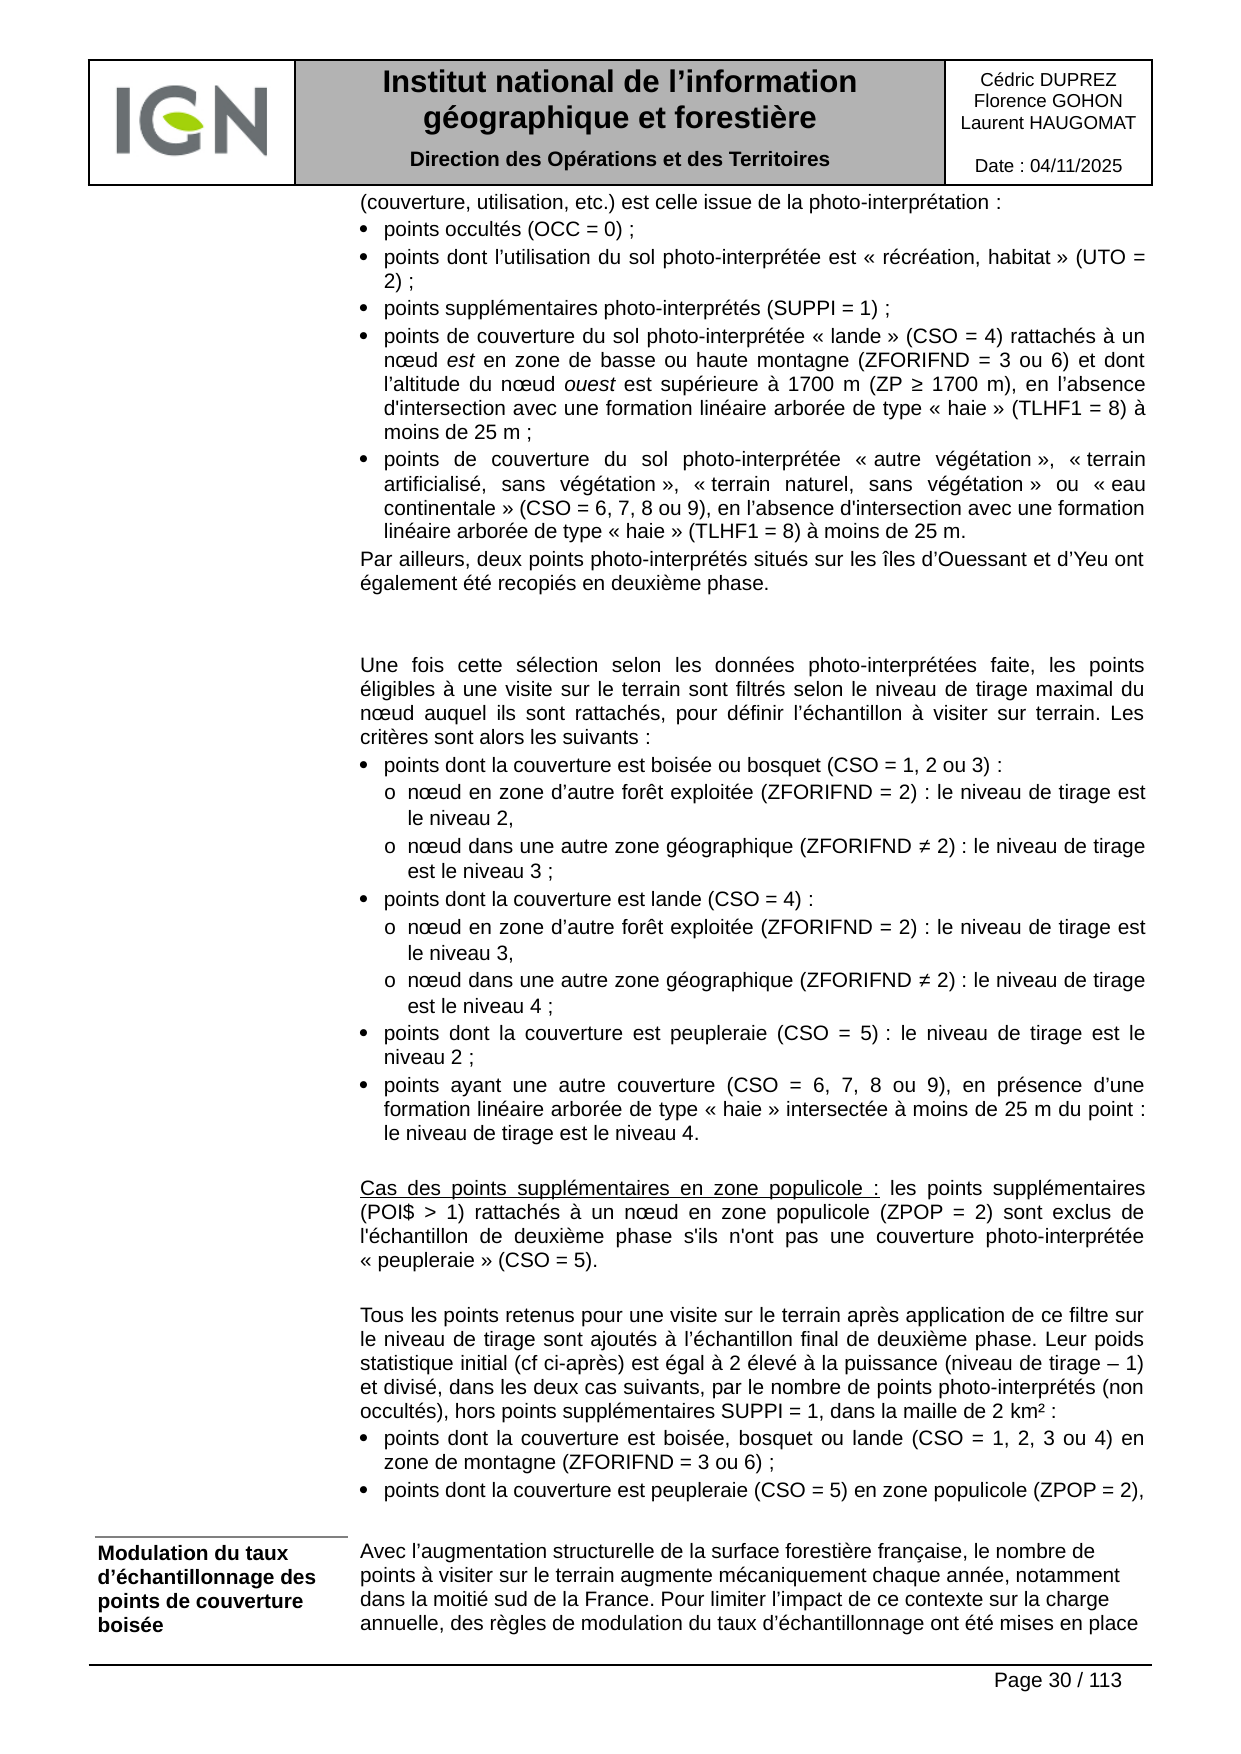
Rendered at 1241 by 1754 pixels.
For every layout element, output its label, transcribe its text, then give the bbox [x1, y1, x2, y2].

picture [91, 62, 293, 180]
table_cell [89, 186, 354, 1535]
table_cell Modulation du taux d’échantillonnage des points de couverture boisée [89, 1535, 354, 1646]
table_cell Avec l’augmentation structurelle de la surface forestière française, le nombre de points à visiter sur le terrain augmente mécaniquement chaque année, notamment dans la moitié sud de la France. Pour limiter l’impact de ce contexte sur la charge annuelle, des règles de modulation du taux d’échantillonnage ont été mises en place [354, 1535, 1152, 1646]
table_cell (couverture, utilisation, etc.) est celle issue de la photo-interprétation : points occultés (OCC = 0) ; points dont l’utilisation du sol photo-interprétée est « récréation, habitat » (UTO = 2) ; points supplémentaires photo-interprétés (SUPPI = 1) ; points de couverture du sol photo-interprétée « lande » (CSO = 4) rattachés à un nœud est en zone de basse ou haute montagne (ZFORIFND = 3 ou 6) et dont l’altitude du nœud ouest est supérieure à 1700 m (ZP ≥ 1700 m), en l’absence d'intersection avec une formation linéaire arborée de type « haie » (TLHF1 = 8) à moins de 25 m ; points de couverture du sol photo-interprétée « autre végétation », « terrain artificialisé, sans végétation », « terrain naturel, sans végétation » ou « eau continentale » (CSO = 6, 7, 8 ou 9), en l’absence d'intersection avec une formation linéaire arborée de type « haie » (TLHF1 = 8) à moins de 25 m. Par ailleurs, deux points photo-interprétés situés sur les îles d’Ouessant et d’Yeu ont également été recopiés en deuxième phase. Une fois cette sélection selon les données photo-interprétées faite, les points éligibles à une visite sur le terrain sont filtrés selon le niveau de tirage maximal du nœud auquel ils sont rattachés, pour définir l’échantillon à visiter sur terrain. Les critères sont alors les suivants : points dont la couverture est boisée ou bosquet (CSO = 1, 2 ou 3) : nœud en zone d’autre forêt exploitée (ZFORIFND = 2) : le niveau de tirage est le niveau 2, nœud dans une autre zone géographique (ZFORIFND ≠ 2) : le niveau de tirage est le niveau 3 ; points dont la couverture est lande (CSO = 4) : nœud en zone d’autre forêt exploitée (ZFORIFND = 2) : le niveau de tirage est le niveau 3, nœud dans une autre zone géographique (ZFORIFND ≠ 2) : le niveau de tirage est le niveau 4 ; points dont la couverture est peupleraie (CSO = 5) : le niveau de tirage est le niveau 2 ; points ayant une autre couverture (CSO = 6, 7, 8 ou 9), en présence d’une formation linéaire arborée de type « haie » intersectée à moins de 25 m du point : le niveau de tirage est le niveau 4. Cas des points supplémentaires en zone populicole : les points supplémentaires (POI$ > 1) rattachés à un nœud en zone populicole (ZPOP = 2) sont exclus de l'échantillon de deuxième phase s'ils n'ont pas une couverture photo-interprétée « peupleraie » (CSO = 5). Tous les points retenus pour une visite sur le terrain après application de ce filtre sur le niveau de tirage sont ajoutés à l’échantillon final de deuxième phase. Leur poids statistique initial (cf ci-après) est égal à 2 élevé à la puissance (niveau de tirage – 1) et divisé, dans les deux cas suivants, par le nombre de points photo-interprétés (non occultés), hors points supplémentaires SUPPI = 1, dans la maille de 2 km² : points dont la couverture est boisée, bosquet ou lande (CSO = 1, 2, 3 ou 4) en zone de montagne (ZFORIFND = 3 ou 6) ; points dont la couverture est peupleraie (CSO = 5) en zone populicole (ZPOP = 2), [354, 186, 1152, 1535]
